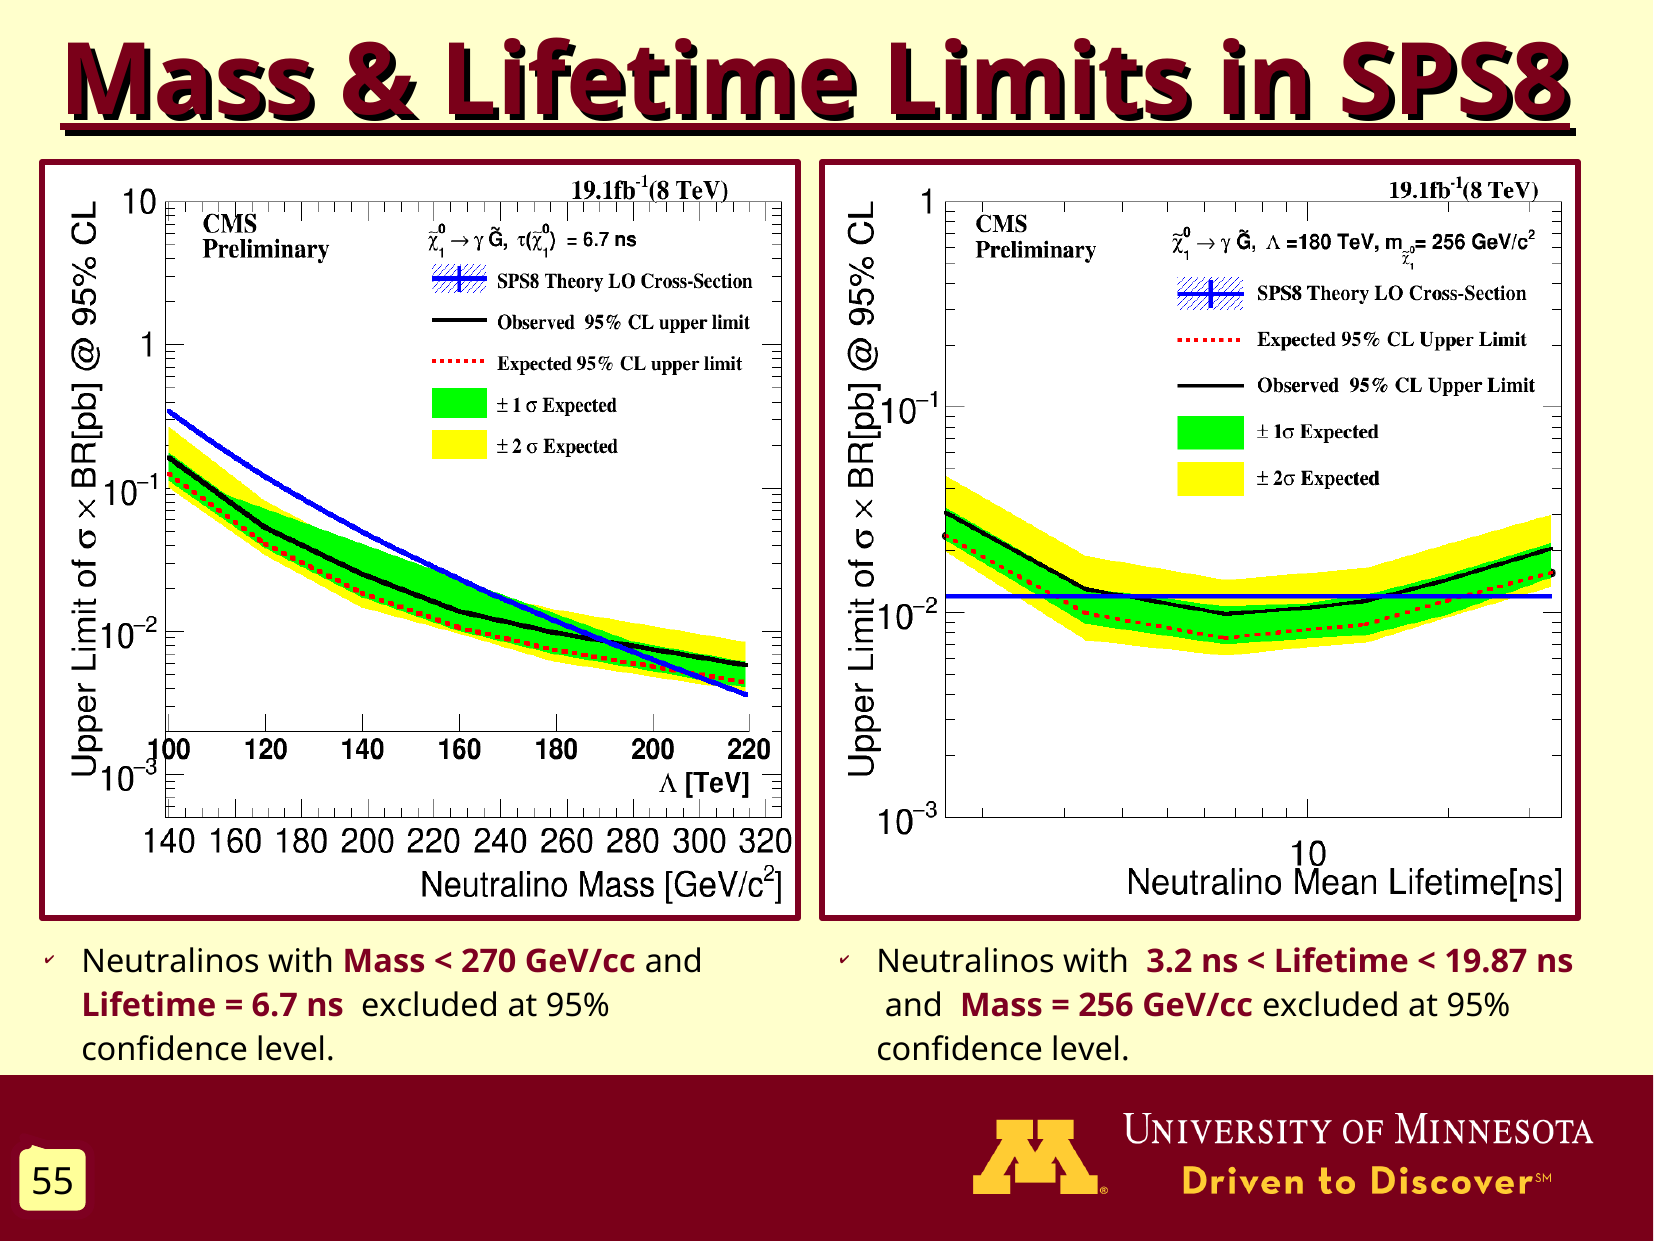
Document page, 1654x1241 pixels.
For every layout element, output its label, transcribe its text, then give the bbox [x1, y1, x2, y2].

list Neutralinos with 3.2 ns < Lifetime < 19.87 ns and Mass = 256 GeV/cc excluded at 95% confidence level. [825, 930, 1591, 1081]
picture [45, 165, 796, 916]
title Mass & Lifetime Limits in SPS8 [45, 0, 1653, 151]
text_box 55 [15, 1137, 91, 1216]
picture [825, 165, 1576, 916]
list Neutralinos with Mass < 270 GeV/cc and Lifetime = 6.7 ns excluded at 95% confidence level. [30, 930, 781, 1081]
picture [0, 1075, 1654, 1241]
